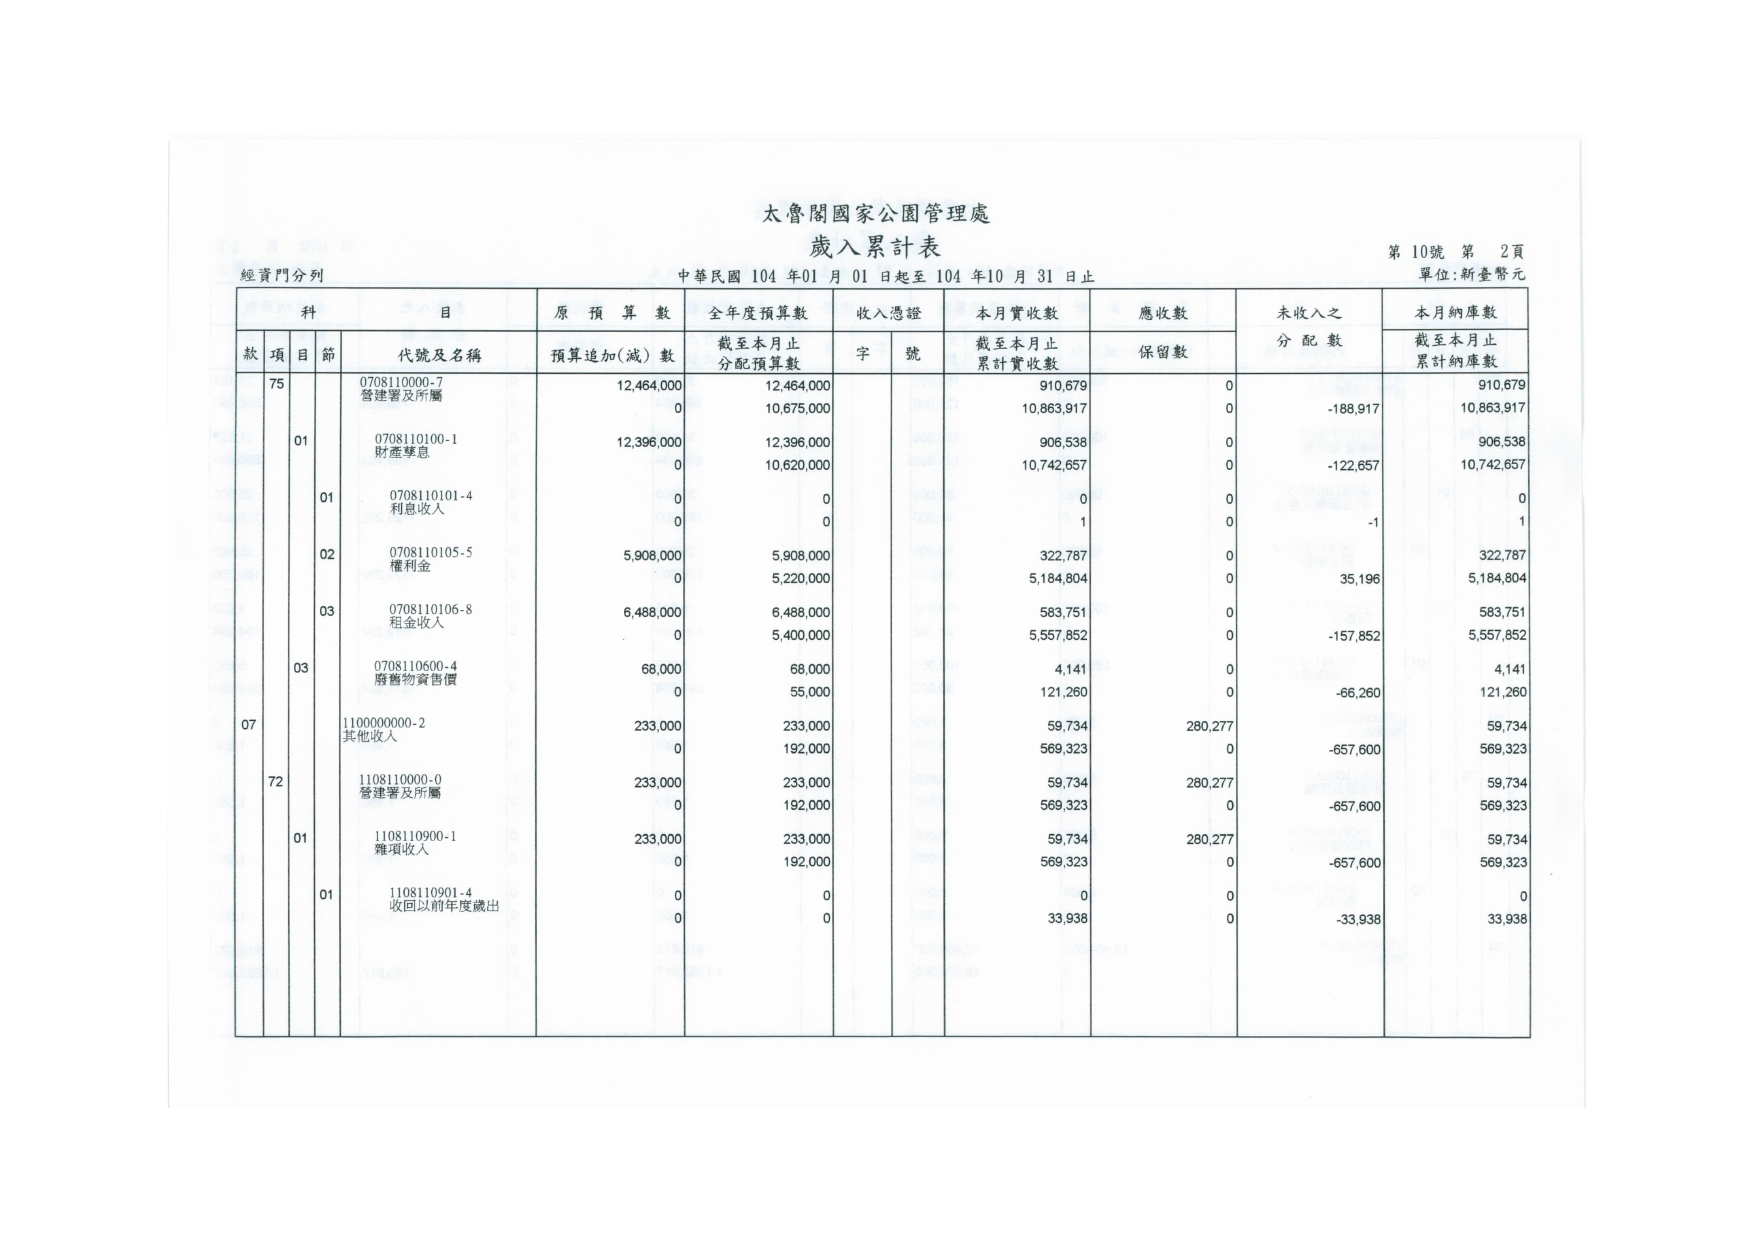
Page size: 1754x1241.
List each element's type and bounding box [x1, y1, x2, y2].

picture [167, 132, 1587, 1108]
